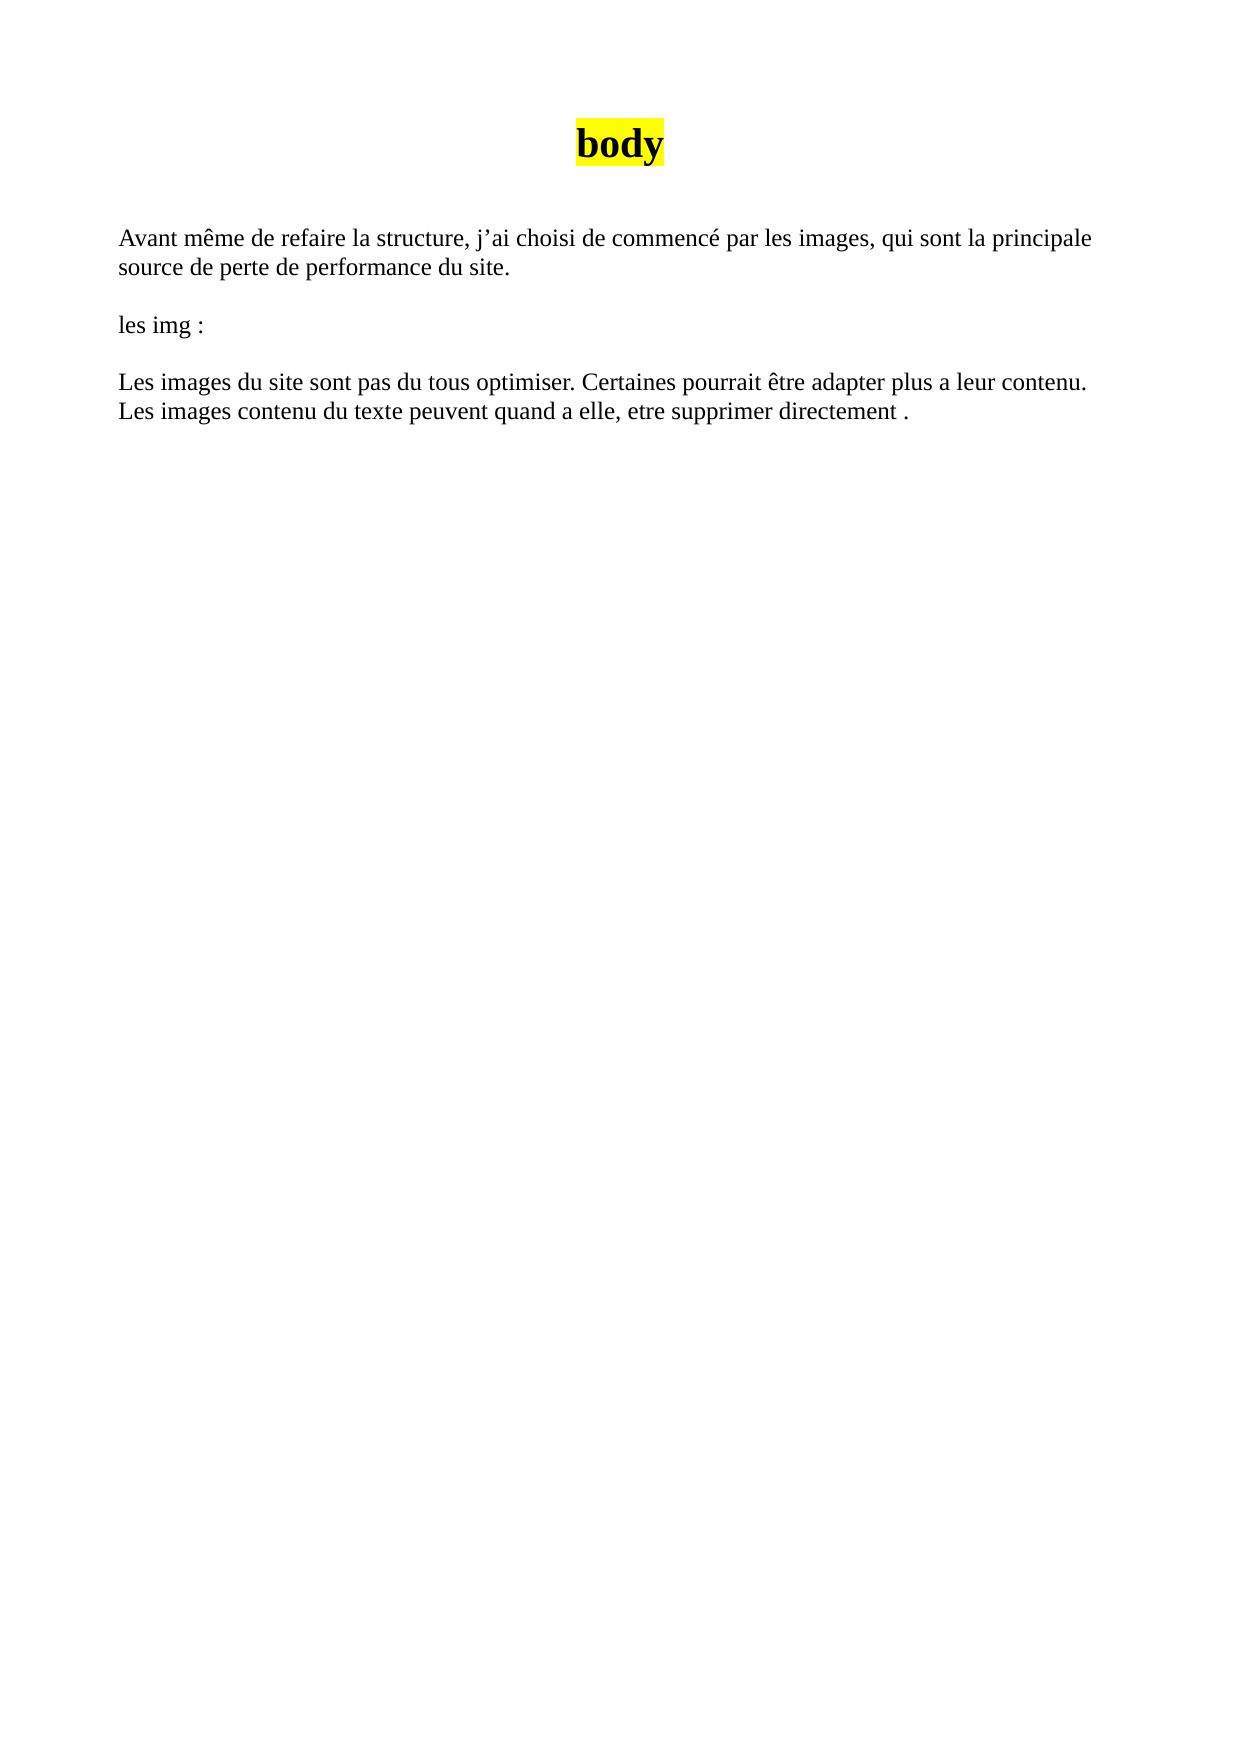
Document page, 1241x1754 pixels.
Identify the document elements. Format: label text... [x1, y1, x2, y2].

text Avant même de refaire la structure, j’ai choisi de commencé par les images, qui sont la principale source de perte de performance du site. [118, 223, 1122, 281]
text Les images du site sont pas du tous optimiser. Certaines pourrait être adapter plus a leur contenu. Les images contenu du texte peuvent quand a elle, etre supprimer directement . [118, 367, 1122, 425]
text les img : [118, 310, 1122, 338]
text body [118, 118, 1122, 166]
